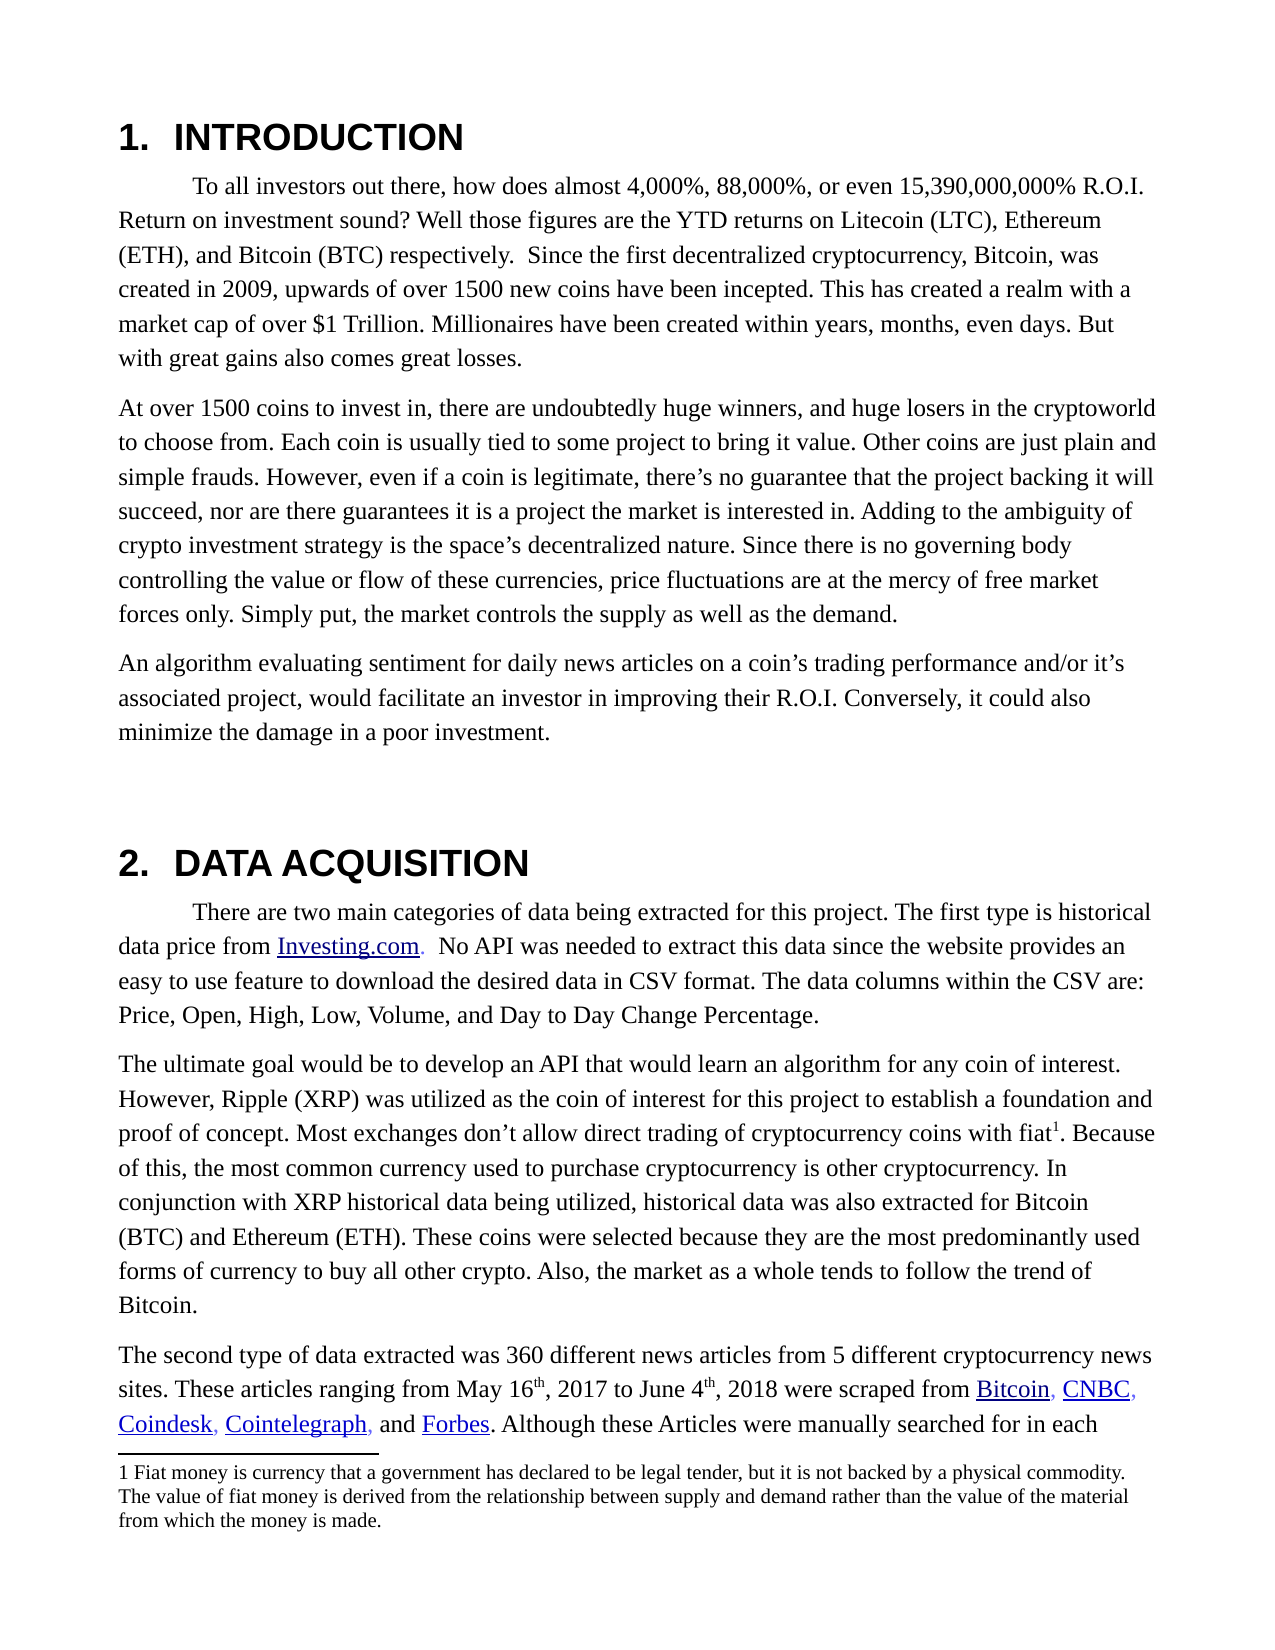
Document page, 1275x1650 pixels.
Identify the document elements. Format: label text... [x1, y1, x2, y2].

subtitle DATA ACQUISITION [118, 841, 1157, 884]
text Fiat money is currency that a government has declared to be legal tender, but it is not backed by a physical commodity. The value of fiat money is derived from the relationship between supply and demand rather than the value of the material from which the money is made. [118, 1460, 1157, 1532]
text The ultimate goal would be to develop an API that would learn an algorithm for any coin of interest. However, Ripple (XRP) was utilized as the coin of interest for this project to establish a foundation and proof of concept. Most exchanges don’t allow direct trading of cryptocurrency coins with fiat. Because of this, the most common currency used to purchase cryptocurrency is other cryptocurrency. In conjunction with XRP historical data being utilized, historical data was also extracted for Bitcoin (BTC) and Ethereum (ETH). These coins were selected because they are the most predominantly used forms of currency to buy all other crypto. Also, the market as a whole tends to follow the trend of Bitcoin. [118, 1049, 1157, 1319]
text At over 1500 coins to invest in, there are undoubtedly huge winners, and huge losers in the cryptoworld to choose from. Each coin is usually tied to some project to bring it value. Other coins are just plain and simple frauds. However, even if a coin is legitimate, there’s no guarantee that the project backing it will succeed, nor are there guarantees it is a project the market is interested in. Adding to the ambiguity of crypto investment strategy is the space’s decentralized nature. Since there is no governing body controlling the value or flow of these currencies, price fluctuations are at the mercy of free market forces only. Simply put, the market controls the supply as well as the demand. [118, 393, 1157, 628]
text There are two main categories of data being extracted for this project. The first type is historical data price from Investing.com. No API was needed to extract this data since the website provides an easy to use feature to download the desired data in CSV format. The data columns within the CSV are: Price, Open, High, Low, Volume, and Day to Day Change Percentage. [118, 897, 1157, 1029]
subtitle INTRODUCTION [118, 115, 1157, 159]
text An algorithm evaluating sentiment for daily news articles on a coin’s trading performance and/or it’s associated project, would facilitate an investor in improving their R.O.I. Conversely, it could also minimize the damage in a poor investment. [118, 648, 1157, 746]
text The second type of data extracted was 360 different news articles from 5 different cryptocurrency news sites. These articles ranging from May 16th, 2017 to June 4th, 2018 were scraped from Bitcoin, CNBC, Coindesk, Cointelegraph, and Forbes. Although these Articles were manually searched for in each [118, 1340, 1157, 1437]
text To all investors out there, how does almost 4,000%, 88,000%, or even 15,390,000,000% R.O.I. Return on investment sound? Well those figures are the YTD returns on Litecoin (LTC), Ethereum (ETH), and Bitcoin (BTC) respectively. Since the first decentralized cryptocurrency, Bitcoin, was created in 2009, upwards of over 1500 new coins have been incepted. This has created a realm with a market cap of over $1 Trillion. Millionaires have been created within years, months, even days. But with great gains also comes great losses. [118, 171, 1157, 372]
